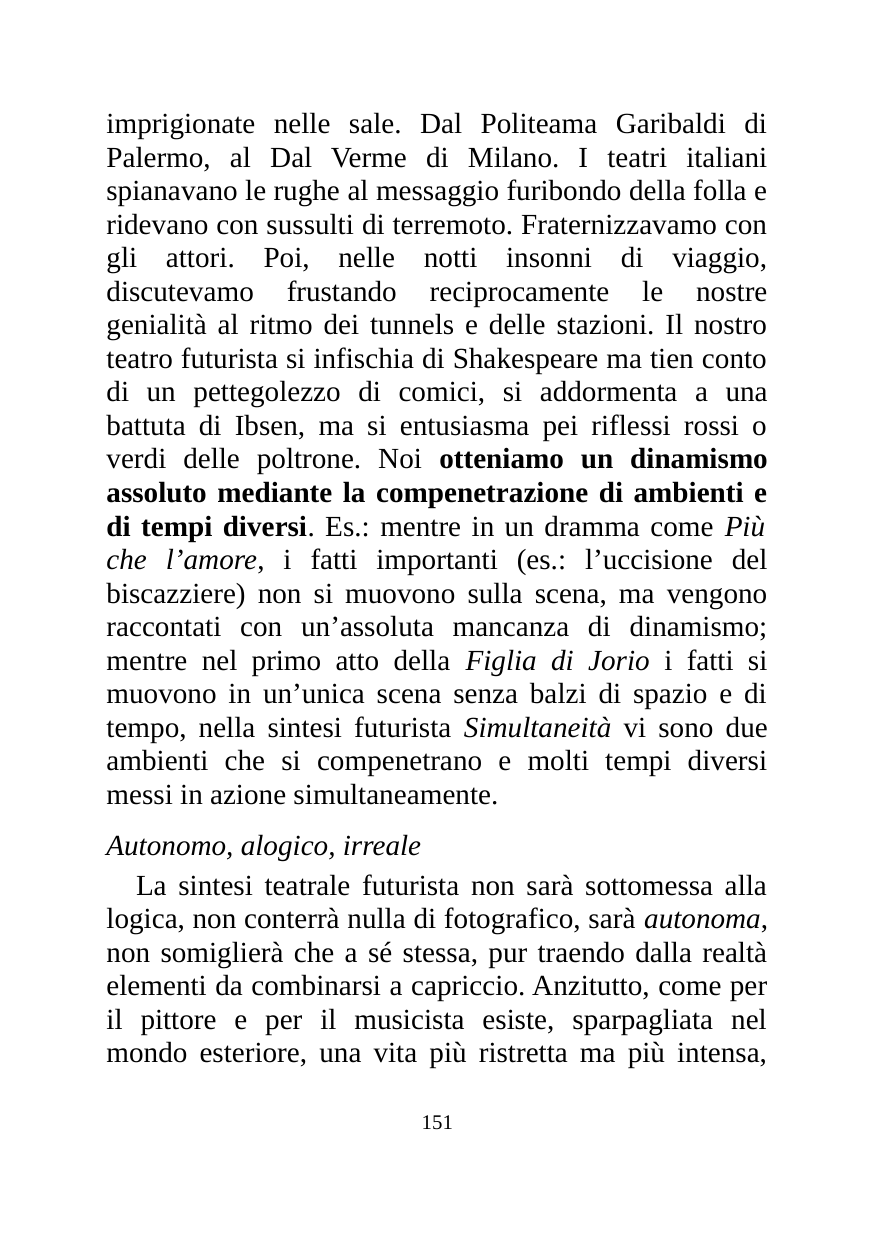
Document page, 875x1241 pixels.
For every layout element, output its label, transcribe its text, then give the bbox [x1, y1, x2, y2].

text Autonomo, alogico, irreale [106, 828, 768, 862]
text imprigionate nelle sale. Dal Politeama Garibaldi di Palermo, al Dal Verme di Milano. I teatri italiani spianavano le rughe al messaggio furibondo della folla e ridevano con sussulti di terremoto. Fraternizzavamo con gli attori. Poi, nelle notti insonni di viaggio, discutevamo frustando reciprocamente le nostre genialità al ritmo dei tunnels e delle stazioni. Il nostro teatro futurista si infischia di Shakespeare ma tien conto di un pettegolezzo di comici, si addormenta a una battuta di Ibsen, ma si entusiasma pei riflessi rossi o verdi delle poltrone. Noi otteniamo un dinamismo assoluto mediante la compenetrazione di ambienti e di tempi diversi. Es.: mentre in un dramma come Più che l’amore, i fatti importanti (es.: l’uccisione del biscazziere) non si muovono sulla scena, ma vengono raccontati con un’assoluta mancanza di dinamismo; mentre nel primo atto della Figlia di Jorio i fatti si muovono in un’unica scena senza balzi di spazio e di tempo, nella sintesi futurista Simultaneità vi sono due ambienti che si compenetrano e molti tempi diversi messi in azione simultaneamente. [106, 106, 768, 811]
text La sintesi teatrale futurista non sarà sottomessa alla logica, non conterrà nulla di fotografico, sarà autonoma, non somiglierà che a sé stessa, pur traendo dalla realtà elementi da combinarsi a capriccio. Anzitutto, come per il pittore e per il musicista esiste, sparpagliata nel mondo esteriore, una vita più ristretta ma più intensa, [106, 868, 768, 1069]
